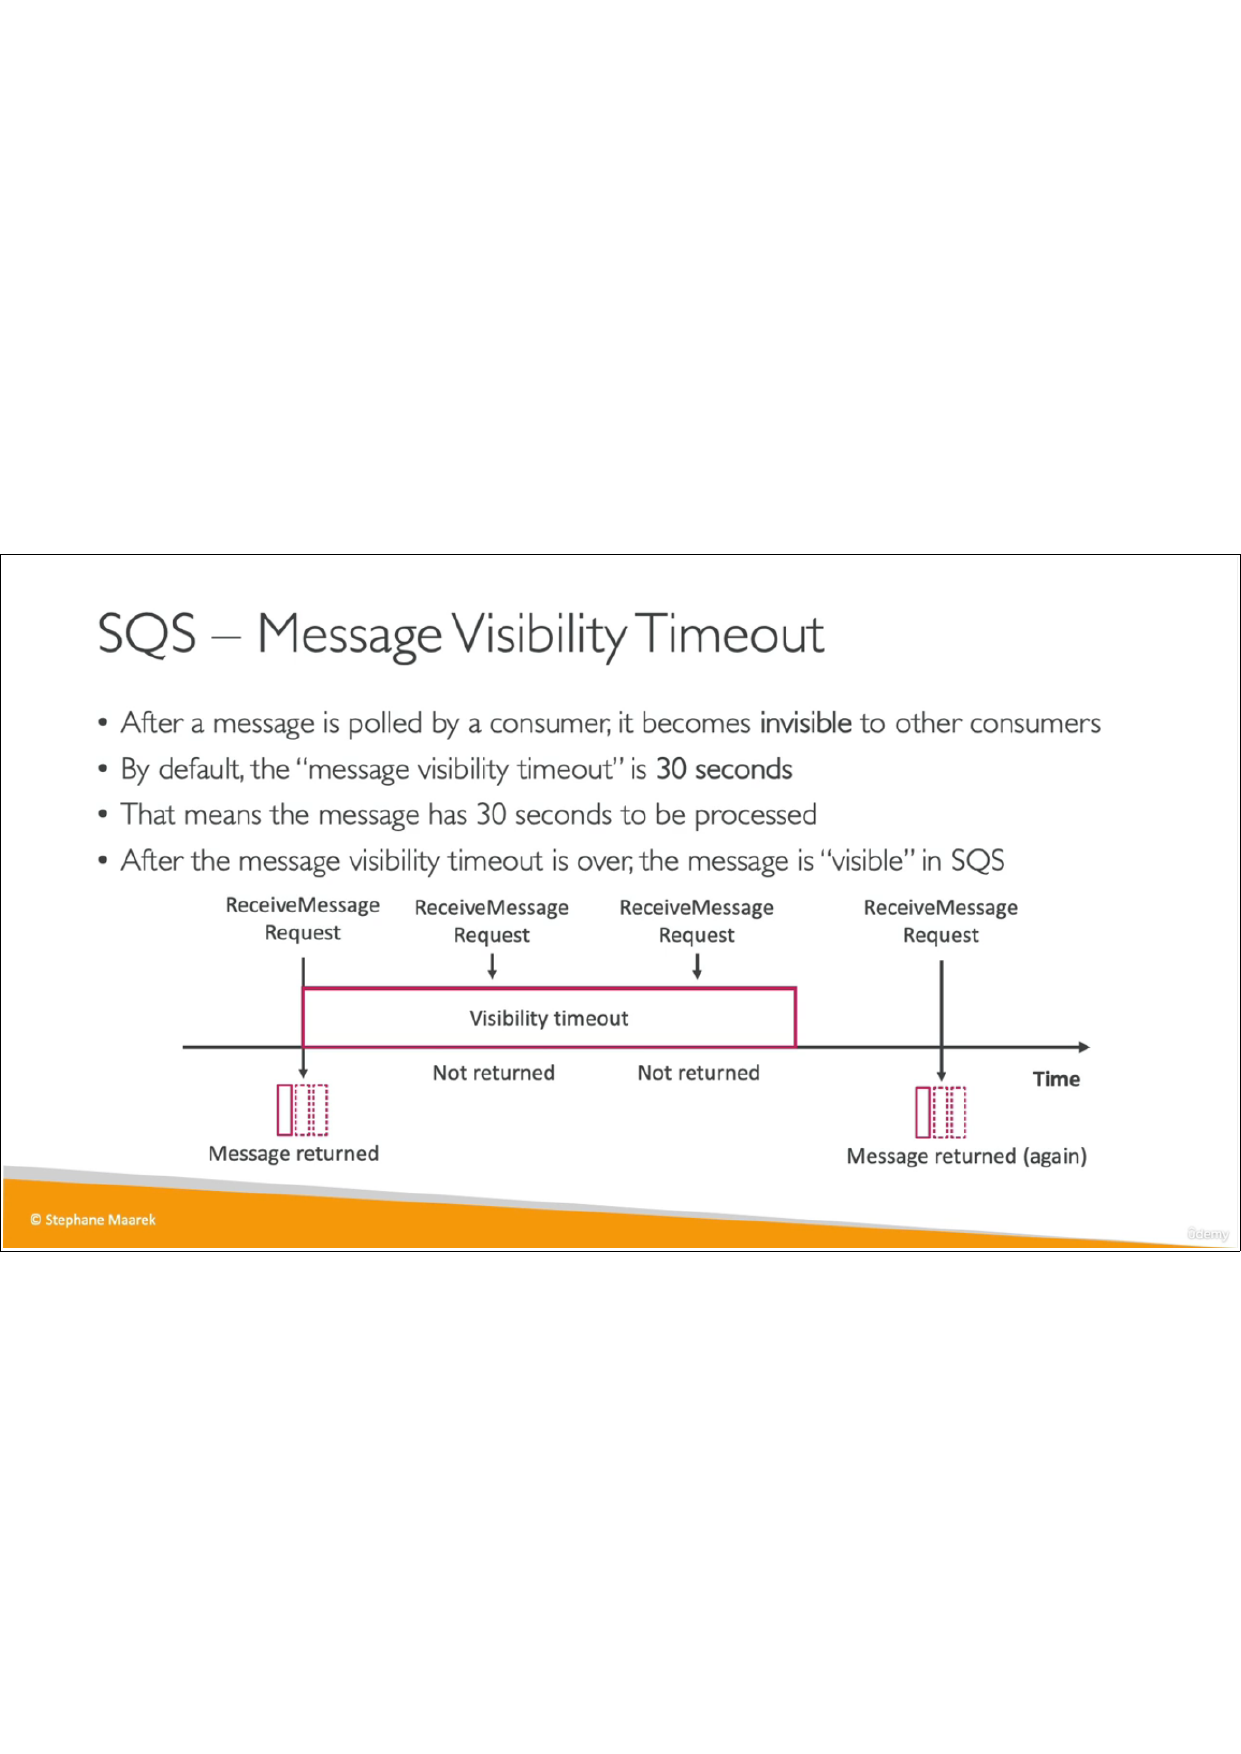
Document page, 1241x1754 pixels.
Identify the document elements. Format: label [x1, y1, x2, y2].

picture [3, 557, 1238, 1248]
